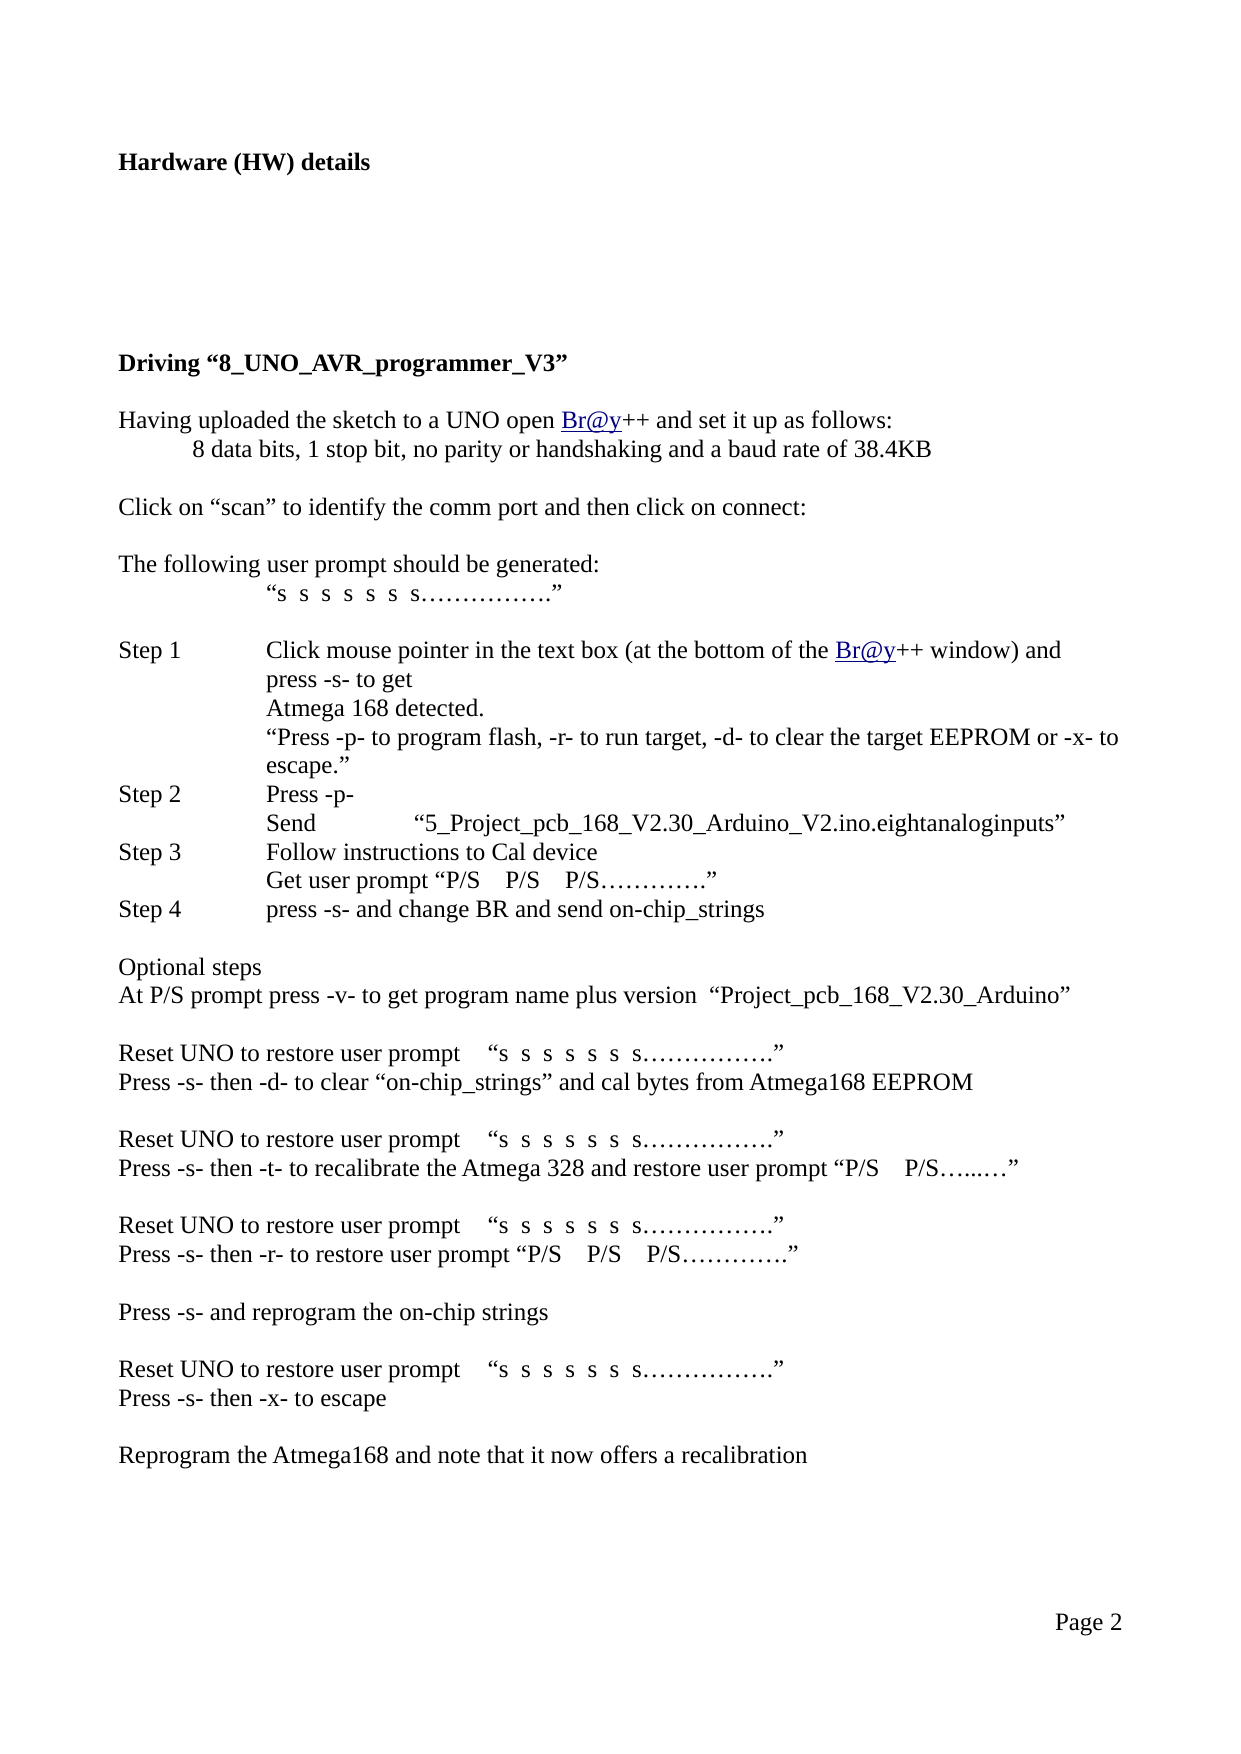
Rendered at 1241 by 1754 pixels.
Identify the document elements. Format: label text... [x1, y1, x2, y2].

text “s s s s s s s…………….” [118, 578, 1122, 607]
text “Press -p- to program flash, -r- to run target, -d- to clear the target EEPROM or -x- to escape.” [118, 722, 1122, 779]
text The following user prompt should be generated: [118, 549, 1122, 578]
text Reset UNO to restore user prompt “s s s s s s s…………….” [118, 1354, 1122, 1383]
text press -s- to get [118, 664, 1122, 693]
text Reset UNO to restore user prompt “s s s s s s s…………….” [118, 1211, 1122, 1239]
text Atmega 168 detected. [118, 693, 1122, 722]
text Reprogram the Atmega168 and note that it now offers a recalibration [118, 1441, 1122, 1469]
text Press -s- then -t- to recalibrate the Atmega 328 and restore user prompt “P/S P/S…...…” [118, 1153, 1122, 1182]
text Press -s- then -r- to restore user prompt “P/S P/S P/S………….” [118, 1239, 1122, 1268]
text Hardware (HW) details [118, 147, 1122, 176]
text Send “5_Project_pcb_168_V2.30_Arduino_V2.ino.eightanaloginputs” [118, 808, 1122, 837]
text Press -s- then -d- to clear “on-chip_strings” and cal bytes from Atmega168 EEPROM [118, 1067, 1122, 1096]
text Press -s- and reprogram the on-chip strings [118, 1297, 1122, 1326]
text Step 1 Click mouse pointer in the text box (at the bottom of the Br@y++ window) and [118, 636, 1122, 664]
text Click on “scan” to identify the comm port and then click on connect: [118, 492, 1122, 521]
text At P/S prompt press -v- to get program name plus version “Project_pcb_168_V2.30_Arduino” [118, 981, 1122, 1009]
text 8 data bits, 1 stop bit, no parity or handshaking and a baud rate of 38.4KB [118, 434, 1122, 463]
text Reset UNO to restore user prompt “s s s s s s s…………….” [118, 1124, 1122, 1153]
text Step 2 Press -p- [118, 779, 1122, 808]
text Step 3 Follow instructions to Cal device [118, 837, 1122, 866]
text Reset UNO to restore user prompt “s s s s s s s…………….” [118, 1038, 1122, 1067]
text Get user prompt “P/S P/S P/S………….” [118, 866, 1122, 894]
text Having uploaded the sketch to a UNO open Br@y++ and set it up as follows: [118, 406, 1122, 434]
text Press -s- then -x- to escape [118, 1383, 1122, 1412]
text Step 4 press -s- and change BR and send on-chip_strings [118, 894, 1122, 923]
text Optional steps [118, 952, 1122, 981]
text Driving “8_UNO_AVR_programmer_V3” [118, 348, 1122, 377]
